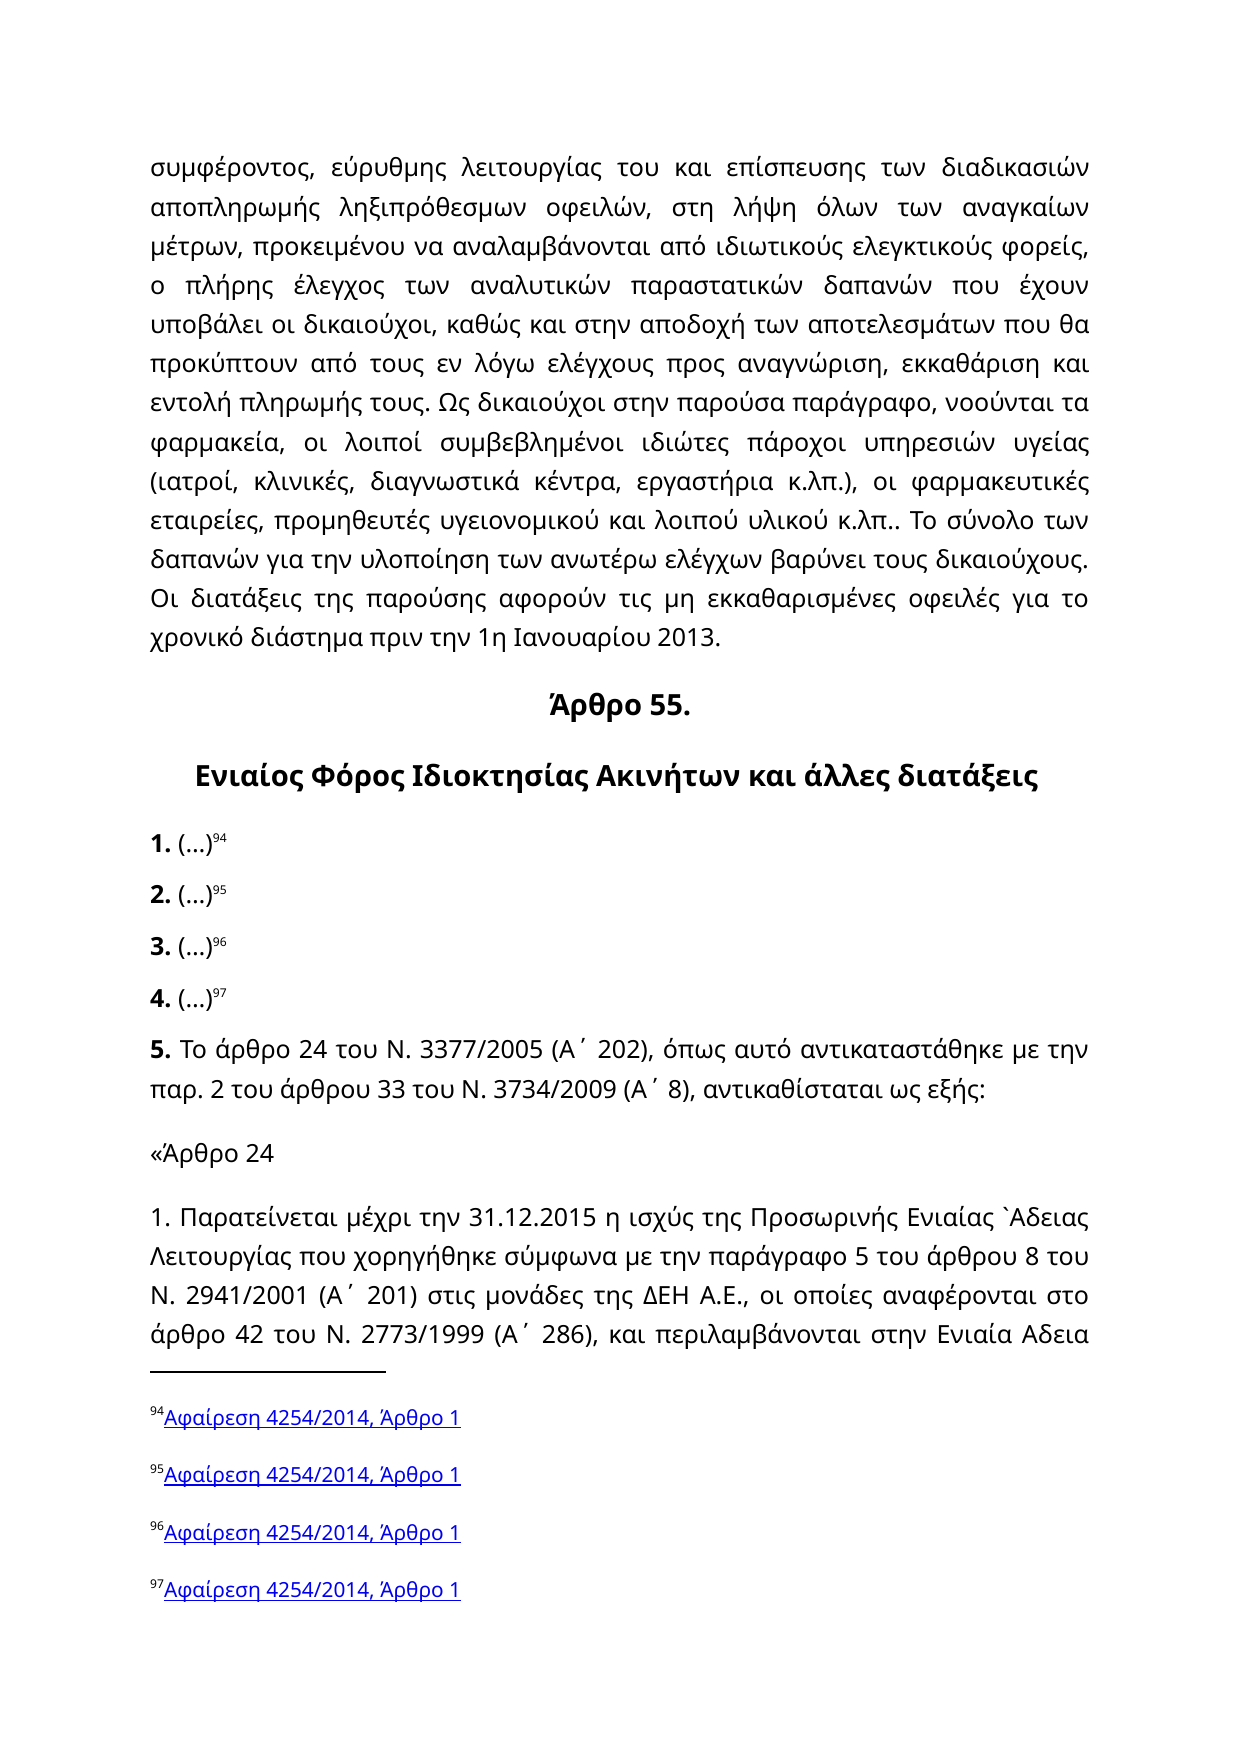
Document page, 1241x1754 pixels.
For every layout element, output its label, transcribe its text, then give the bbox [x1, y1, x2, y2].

text 1. (…) [150, 825, 1090, 859]
text 1. Παρατείνεται μέχρι την 31.12.2015 η ισχύς της Προσωρινής Ενιαίας `Αδειας Λειτουργίας που χορηγήθηκε σύμφωνα με την παράγραφο 5 του άρθρου 8 του Ν. 2941/2001 (Α΄ 201) στις μονάδες της ΔΕΗ Α.Ε., οι οποίες αναφέρονται στο άρθρο 42 του Ν. 2773/1999 (Α΄ 286), και περιλαμβάνονται στην Ενιαία Αδεια [150, 1199, 1090, 1351]
text Αφαίρεση 4254/2014, Άρθρο 1 [150, 1576, 1090, 1604]
subtitle Ενιαίος Φόρος Ιδιοκτησίας Ακινήτων και άλλες διατάξεις [150, 755, 1090, 794]
text 2. (…) [150, 877, 1090, 911]
text 3. (…) [150, 929, 1090, 963]
text Αφαίρεση 4254/2014, Άρθρο 1 [150, 1518, 1090, 1546]
text συμφέροντος, εύρυθμης λειτουργίας του και επίσπευσης των διαδικασιών αποπληρωμής ληξιπρόθεσμων οφειλών, στη λήψη όλων των αναγκαίων μέτρων, προκειμένου να αναλαμβάνονται από ιδιωτικούς ελεγκτικούς φορείς, ο πλήρης έλεγχος των αναλυτικών παραστατικών δαπανών που έχουν υποβάλει οι δικαιούχοι, καθώς και στην αποδοχή των αποτελεσμάτων που θα προκύπτουν από τους εν λόγω ελέγχους προς αναγνώριση, εκκαθάριση και εντολή πληρωμής τους. Ως δικαιούχοι στην παρούσα παράγραφο, νοούνται τα φαρμακεία, οι λοιποί συμβεβλημένοι ιδιώτες πάροχοι υπηρεσιών υγείας (ιατροί, κλινικές, διαγνωστικά κέντρα, εργαστήρια κ.λπ.), οι φαρμακευτικές εταιρείες, προμηθευτές υγειονομικού και λοιπού υλικού κ.λπ.. Το σύνολο των δαπανών για την υλοποίηση των ανωτέρω ελέγχων βαρύνει τους δικαιούχους. Οι διατάξεις της παρούσης αφορούν τις μη εκκαθαρισμένες οφειλές για το χρονικό διάστημα πριν την 1η Ιανουαρίου 2013. [150, 150, 1090, 654]
text 5. Το άρθρο 24 του Ν. 3377/2005 (Α΄ 202), όπως αυτό αντικαταστάθηκε με την παρ. 2 του άρθρου 33 του Ν. 3734/2009 (Α΄ 8), αντικαθίσταται ως εξής: [150, 1032, 1090, 1105]
text «Άρθρο 24 [150, 1135, 1090, 1169]
text Αφαίρεση 4254/2014, Άρθρο 1 [150, 1403, 1090, 1431]
text 4. (…) [150, 980, 1090, 1014]
text Αφαίρεση 4254/2014, Άρθρο 1 [150, 1460, 1090, 1489]
subtitle Άρθρο 55. [150, 684, 1090, 724]
